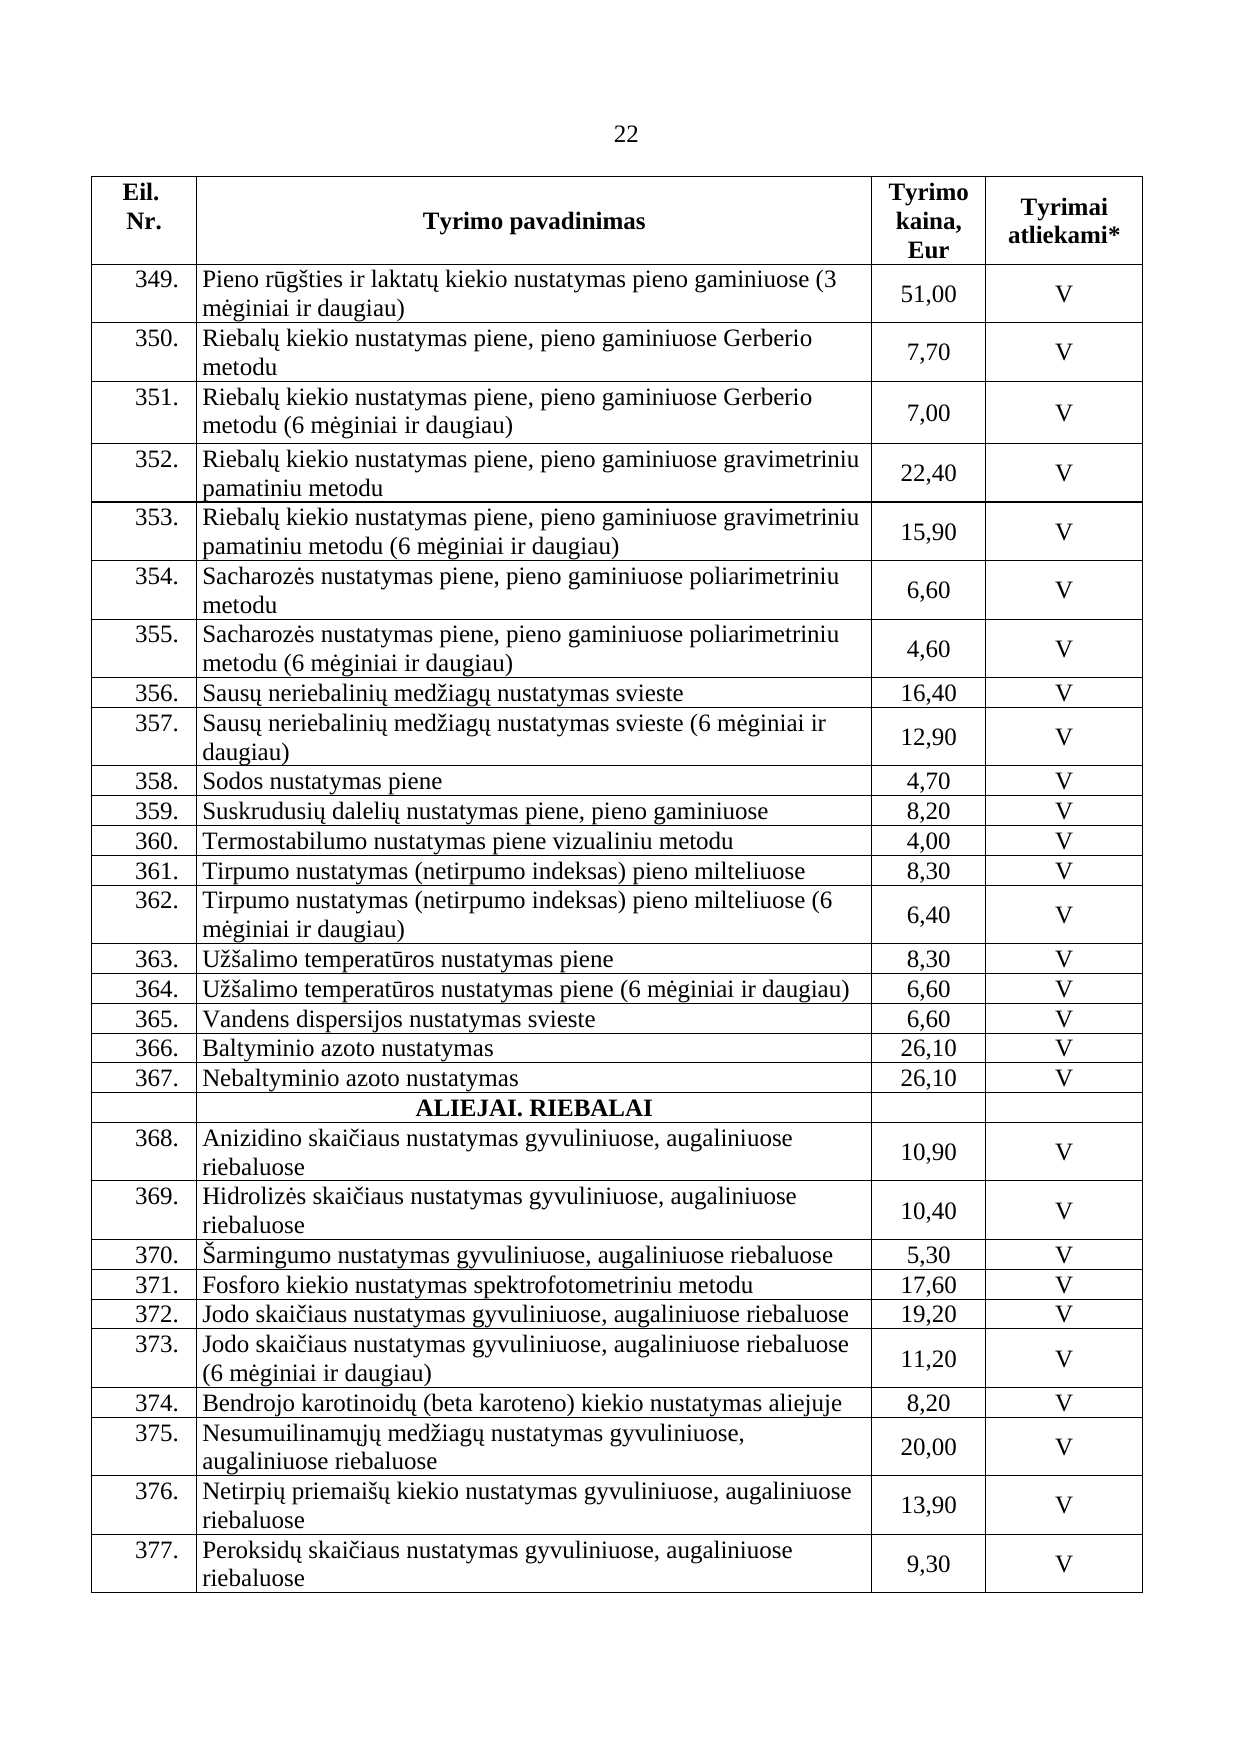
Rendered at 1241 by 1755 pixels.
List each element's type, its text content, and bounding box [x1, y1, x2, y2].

table_cell Užšalimo temperatūros nustatymas piene [197, 944, 871, 973]
table_cell Riebalų kiekio nustatymas piene, pieno gaminiuose gravimetriniu pamatiniu metodu [197, 444, 871, 501]
table_cell 9,30 [872, 1535, 985, 1592]
table_cell Pieno rūgšties ir laktatų kiekio nustatymas pieno gaminiuose (3 mėginiai ir daugiau) [197, 265, 871, 322]
table_cell V [986, 1476, 1142, 1534]
table_cell 361. [92, 856, 196, 884]
table_cell 353. [92, 503, 196, 560]
table_cell Hidrolizės skaičiaus nustatymas gyvuliniuose, augaliniuose riebaluose [197, 1181, 871, 1239]
table_cell 11,20 [872, 1329, 985, 1387]
table_cell 17,60 [872, 1270, 985, 1298]
table_cell 360. [92, 826, 196, 855]
table_cell 375. [92, 1418, 196, 1475]
table_cell V [986, 1535, 1142, 1592]
table_cell 6,60 [872, 561, 985, 618]
table_cell 7,00 [872, 382, 985, 443]
table_cell V [986, 826, 1142, 855]
table_cell 354. [92, 561, 196, 618]
table_cell 16,40 [872, 678, 985, 707]
table_cell V [986, 444, 1142, 501]
table_cell Nebaltyminio azoto nustatymas [197, 1063, 871, 1092]
table_cell 22,40 [872, 444, 985, 501]
table_cell V [986, 323, 1142, 381]
table_cell Peroksidų skaičiaus nustatymas gyvuliniuose, augaliniuose riebaluose [197, 1535, 871, 1592]
table_cell 368. [92, 1123, 196, 1180]
table_header Eil. Nr. [92, 177, 196, 263]
table_cell V [986, 382, 1142, 443]
table_cell 356. [92, 678, 196, 707]
table_cell V [986, 1004, 1142, 1032]
table_cell [986, 1093, 1142, 1122]
table_cell 359. [92, 796, 196, 825]
table_cell 4,00 [872, 826, 985, 855]
table_cell Jodo skaičiaus nustatymas gyvuliniuose, augaliniuose riebaluose (6 mėginiai ir daugiau) [197, 1329, 871, 1387]
table_cell Sacharozės nustatymas piene, pieno gaminiuose poliarimetriniu metodu (6 mėginiai ir daugiau) [197, 620, 871, 677]
table_cell 10,90 [872, 1123, 985, 1180]
table_cell Riebalų kiekio nustatymas piene, pieno gaminiuose gravimetriniu pamatiniu metodu (6 mėginiai ir daugiau) [197, 503, 871, 560]
table_cell 357. [92, 708, 196, 765]
table_cell 15,90 [872, 503, 985, 560]
table_cell V [986, 265, 1142, 322]
table_cell [92, 1093, 196, 1122]
table_cell 370. [92, 1240, 196, 1269]
table_header Tyrimo kaina, Eur [872, 177, 985, 263]
table_cell V [986, 1181, 1142, 1239]
table_cell 373. [92, 1329, 196, 1387]
table_cell 366. [92, 1034, 196, 1062]
table_cell Termostabilumo nustatymas piene vizualiniu metodu [197, 826, 871, 855]
table_cell 349. [92, 265, 196, 322]
table_cell V [986, 620, 1142, 677]
table_cell Sausų neriebalinių medžiagų nustatymas svieste [197, 678, 871, 707]
table_cell 4,60 [872, 620, 985, 677]
table_cell 4,70 [872, 766, 985, 795]
table_cell 364. [92, 974, 196, 1003]
table_cell 6,40 [872, 886, 985, 943]
table_cell V [986, 856, 1142, 884]
table_cell Užšalimo temperatūros nustatymas piene (6 mėginiai ir daugiau) [197, 974, 871, 1003]
table_cell V [986, 1270, 1142, 1298]
table_cell 355. [92, 620, 196, 677]
table_cell Suskrudusių dalelių nustatymas piene, pieno gaminiuose [197, 796, 871, 825]
table_cell 12,90 [872, 708, 985, 765]
table_cell V [986, 1063, 1142, 1092]
table_cell Sodos nustatymas piene [197, 766, 871, 795]
table_cell Riebalų kiekio nustatymas piene, pieno gaminiuose Gerberio metodu [197, 323, 871, 381]
table_cell ALIEJAI. RIEBALAI [197, 1093, 871, 1122]
table_header Tyrimo pavadinimas [197, 177, 871, 263]
table_cell 374. [92, 1388, 196, 1417]
table_cell 13,90 [872, 1476, 985, 1534]
table_header Tyrimai atliekami* [986, 177, 1142, 263]
table_cell 26,10 [872, 1034, 985, 1062]
table_cell 8,30 [872, 856, 985, 884]
table_cell 365. [92, 1004, 196, 1032]
table_cell 6,60 [872, 974, 985, 1003]
table_cell V [986, 1388, 1142, 1417]
table_cell 5,30 [872, 1240, 985, 1269]
table_cell 367. [92, 1063, 196, 1092]
table_cell V [986, 974, 1142, 1003]
table_cell 8,20 [872, 796, 985, 825]
table_cell 6,60 [872, 1004, 985, 1032]
table_cell Anizidino skaičiaus nustatymas gyvuliniuose, augaliniuose riebaluose [197, 1123, 871, 1180]
table_cell 10,40 [872, 1181, 985, 1239]
table_cell 20,00 [872, 1418, 985, 1475]
table_cell 8,30 [872, 944, 985, 973]
table_cell 372. [92, 1300, 196, 1328]
table_cell V [986, 1123, 1142, 1180]
table_cell 358. [92, 766, 196, 795]
table_cell 51,00 [872, 265, 985, 322]
table_cell V [986, 1240, 1142, 1269]
table_cell V [986, 1034, 1142, 1062]
table_cell Fosforo kiekio nustatymas spektrofotometriniu metodu [197, 1270, 871, 1298]
table_cell 7,70 [872, 323, 985, 381]
table_cell 350. [92, 323, 196, 381]
table_cell Vandens dispersijos nustatymas svieste [197, 1004, 871, 1032]
table_cell Tirpumo nustatymas (netirpumo indeksas) pieno milteliuose [197, 856, 871, 884]
table_cell Jodo skaičiaus nustatymas gyvuliniuose, augaliniuose riebaluose [197, 1300, 871, 1328]
table_cell V [986, 1329, 1142, 1387]
table_cell Riebalų kiekio nustatymas piene, pieno gaminiuose Gerberio metodu (6 mėginiai ir daugiau) [197, 382, 871, 443]
table_cell Sausų neriebalinių medžiagų nustatymas svieste (6 mėginiai ir daugiau) [197, 708, 871, 765]
table_cell 376. [92, 1476, 196, 1534]
table_cell V [986, 678, 1142, 707]
table_cell Tirpumo nustatymas (netirpumo indeksas) pieno milteliuose (6 mėginiai ir daugiau) [197, 886, 871, 943]
table_cell Bendrojo karotinoidų (beta karoteno) kiekio nustatymas aliejuje [197, 1388, 871, 1417]
table_cell Šarmingumo nustatymas gyvuliniuose, augaliniuose riebaluose [197, 1240, 871, 1269]
table_cell 352. [92, 444, 196, 501]
table_cell 8,20 [872, 1388, 985, 1417]
table_cell 19,20 [872, 1300, 985, 1328]
table_cell V [986, 766, 1142, 795]
table_cell V [986, 1300, 1142, 1328]
table_cell 377. [92, 1535, 196, 1592]
table_cell V [986, 561, 1142, 618]
table_cell 351. [92, 382, 196, 443]
table_cell 362. [92, 886, 196, 943]
table_cell V [986, 886, 1142, 943]
table_cell Baltyminio azoto nustatymas [197, 1034, 871, 1062]
table_cell Netirpių priemaišų kiekio nustatymas gyvuliniuose, augaliniuose riebaluose [197, 1476, 871, 1534]
table_cell V [986, 708, 1142, 765]
table_cell V [986, 503, 1142, 560]
table_cell Nesumuilinamųjų medžiagų nustatymas gyvuliniuose, augaliniuose riebaluose [197, 1418, 871, 1475]
table_cell 363. [92, 944, 196, 973]
table_cell V [986, 1418, 1142, 1475]
table_cell 369. [92, 1181, 196, 1239]
table_cell [872, 1093, 985, 1122]
table_cell Sacharozės nustatymas piene, pieno gaminiuose poliarimetriniu metodu [197, 561, 871, 618]
table_cell 371. [92, 1270, 196, 1298]
table_cell V [986, 944, 1142, 973]
table_cell 26,10 [872, 1063, 985, 1092]
table_cell V [986, 796, 1142, 825]
